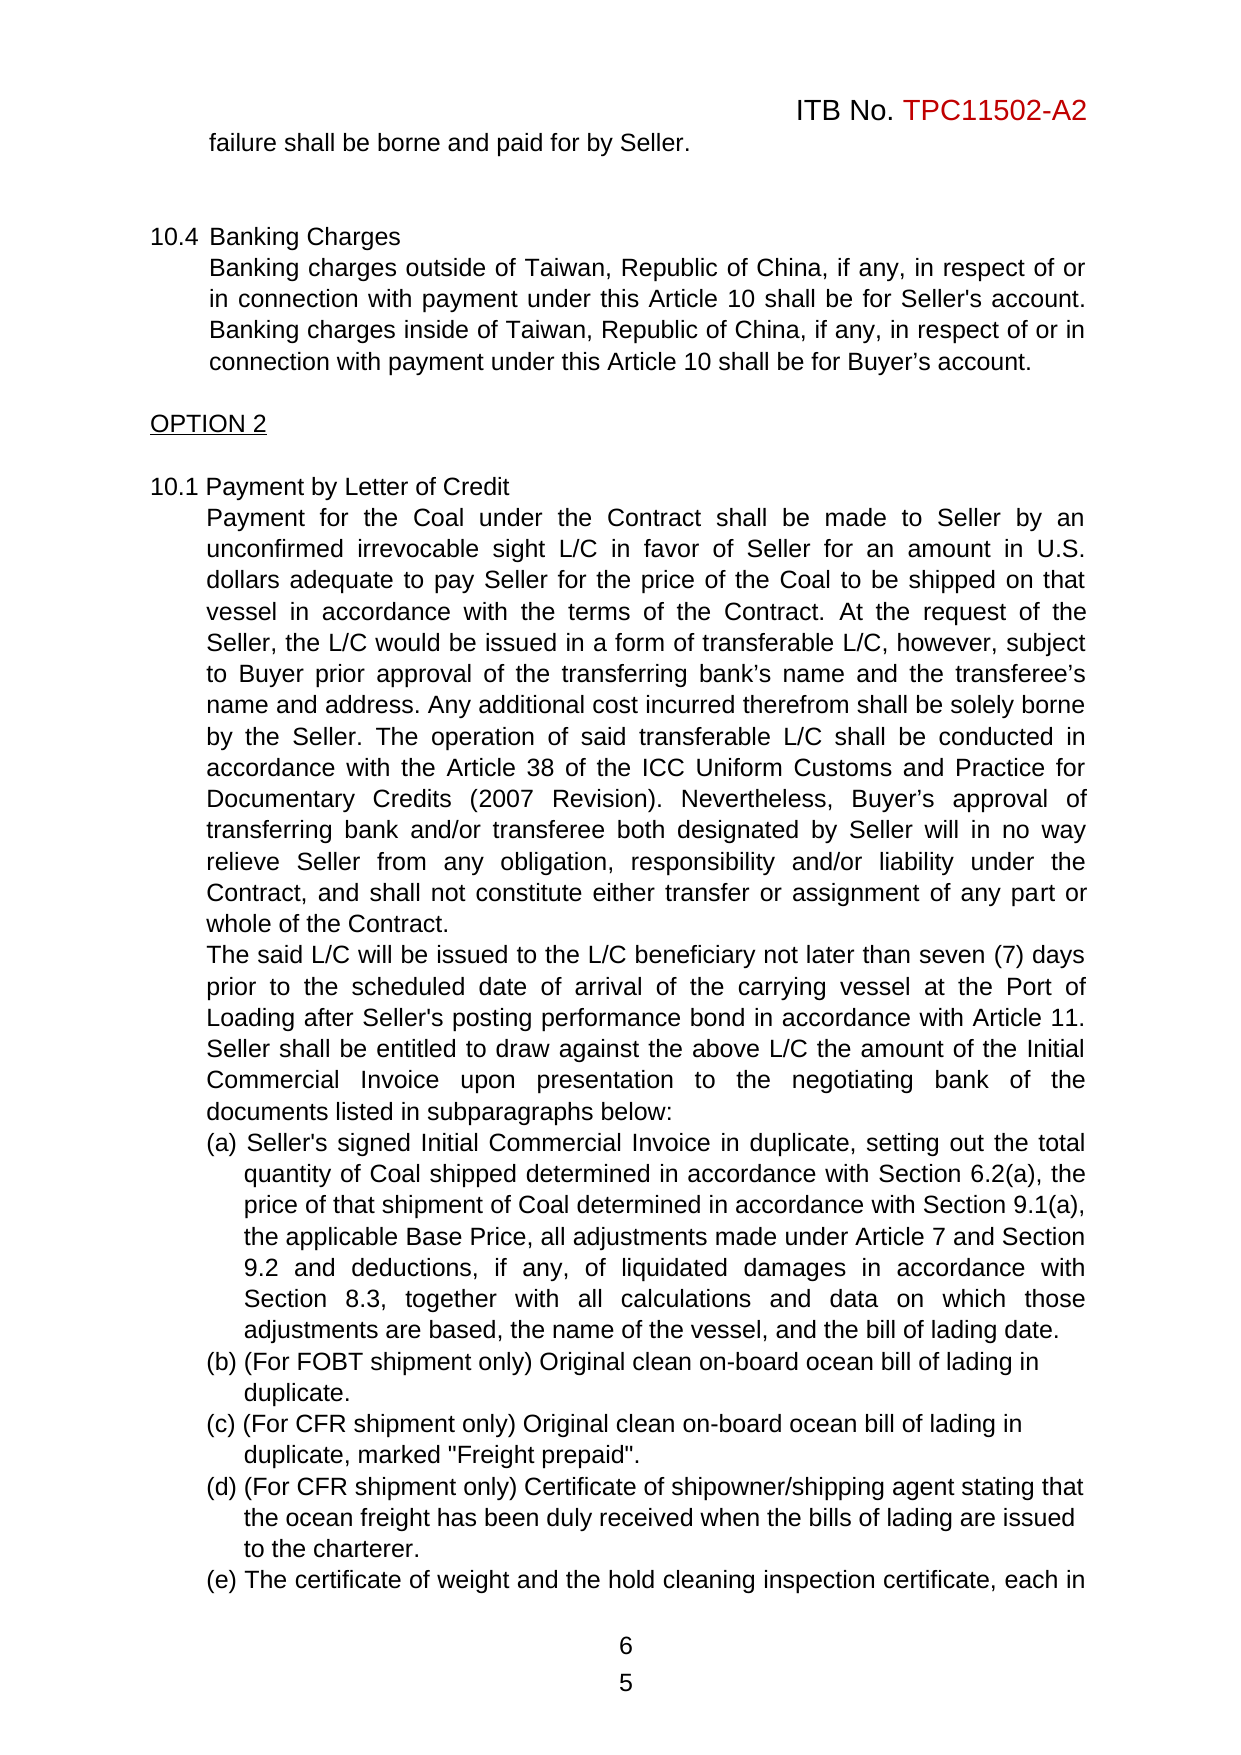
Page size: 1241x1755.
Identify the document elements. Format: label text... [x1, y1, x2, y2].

text (e) The certificate of weight and the hold cleaning inspection certificate, each in [206, 1564, 1087, 1595]
text (a) Seller's signed Initial Commercial Invoice in duplicate, setting out the total quantity of Coal shipped determined in accordance with Section 6.2(a), the price of that shipment of Coal determined in accordance with Section 9.1(a), the applicable Base Price, all adjustments made under Article 7 and Section 9.2 and deductions, if any, of liquidated damages in accordance with Section 8.3, together with all calculations and data on which those adjustments are based, the name of the vessel, and the bill of lading date. [206, 1126, 1087, 1345]
text Payment for the Coal under the Contract shall be made to Seller by an unconfirmed irrevocable sight L/C in favor of Seller for an amount in U.S. dollars adequate to pay Seller for the price of the Coal to be shipped on that vessel in accordance with the terms of the Contract. At the request of the Seller, the L/C would be issued in a form of transferable L/C, however, subject to Buyer prior approval of the transferring bank’s name and the transferee’s name and address. Any additional cost incurred therefrom shall be solely borne by the Seller. The operation of said transferable L/C shall be conducted in accordance with the Article 38 of the ICC Uniform Customs and Practice for Documentary Credits (2007 Revision). Nevertheless, Buyer’s approval of transferring bank and/or transferee both designated by Seller will in no way relieve Seller from any obligation, responsibility and/or liability under the Contract, and shall not constitute either transfer or assignment of any part or whole of the Contract. [206, 501, 1087, 939]
text 10.4 Banking Charges [150, 220, 1087, 251]
text OPTION 2 [150, 407, 1087, 439]
text The said L/C will be issued to the L/C beneficiary not later than seven (7) days prior to the scheduled date of arrival of the carrying vessel at the Port of Loading after Seller's posting performance bond in accordance with Article 11. Seller shall be entitled to draw against the above L/C the amount of the Initial Commercial Invoice upon presentation to the negotiating bank of the documents listed in subparagraphs below: [206, 939, 1087, 1126]
text 10.1 Payment by Letter of Credit [150, 470, 1087, 501]
text Banking charges outside of Taiwan, Republic of China, if any, in respect of or in connection with payment under this Article 10 shall be for Seller's account. Banking charges inside of Taiwan, Republic of China, if any, in respect of or in connection with payment under this Article 10 shall be for Buyer’s account. [209, 251, 1087, 376]
text (d) (For CFR shipment only) Certificate of shipowner/shipping agent stating that the ocean freight has been duly received when the bills of lading are issued to the charterer. [206, 1470, 1087, 1564]
text (b) (For FOBT shipment only) Original clean on-board ocean bill of lading in duplicate. [206, 1345, 1087, 1407]
text (c) (For CFR shipment only) Original clean on-board ocean bill of lading in duplicate, marked "Freight prepaid". [206, 1407, 1087, 1470]
text failure shall be borne and paid for by Seller. [209, 126, 1087, 157]
